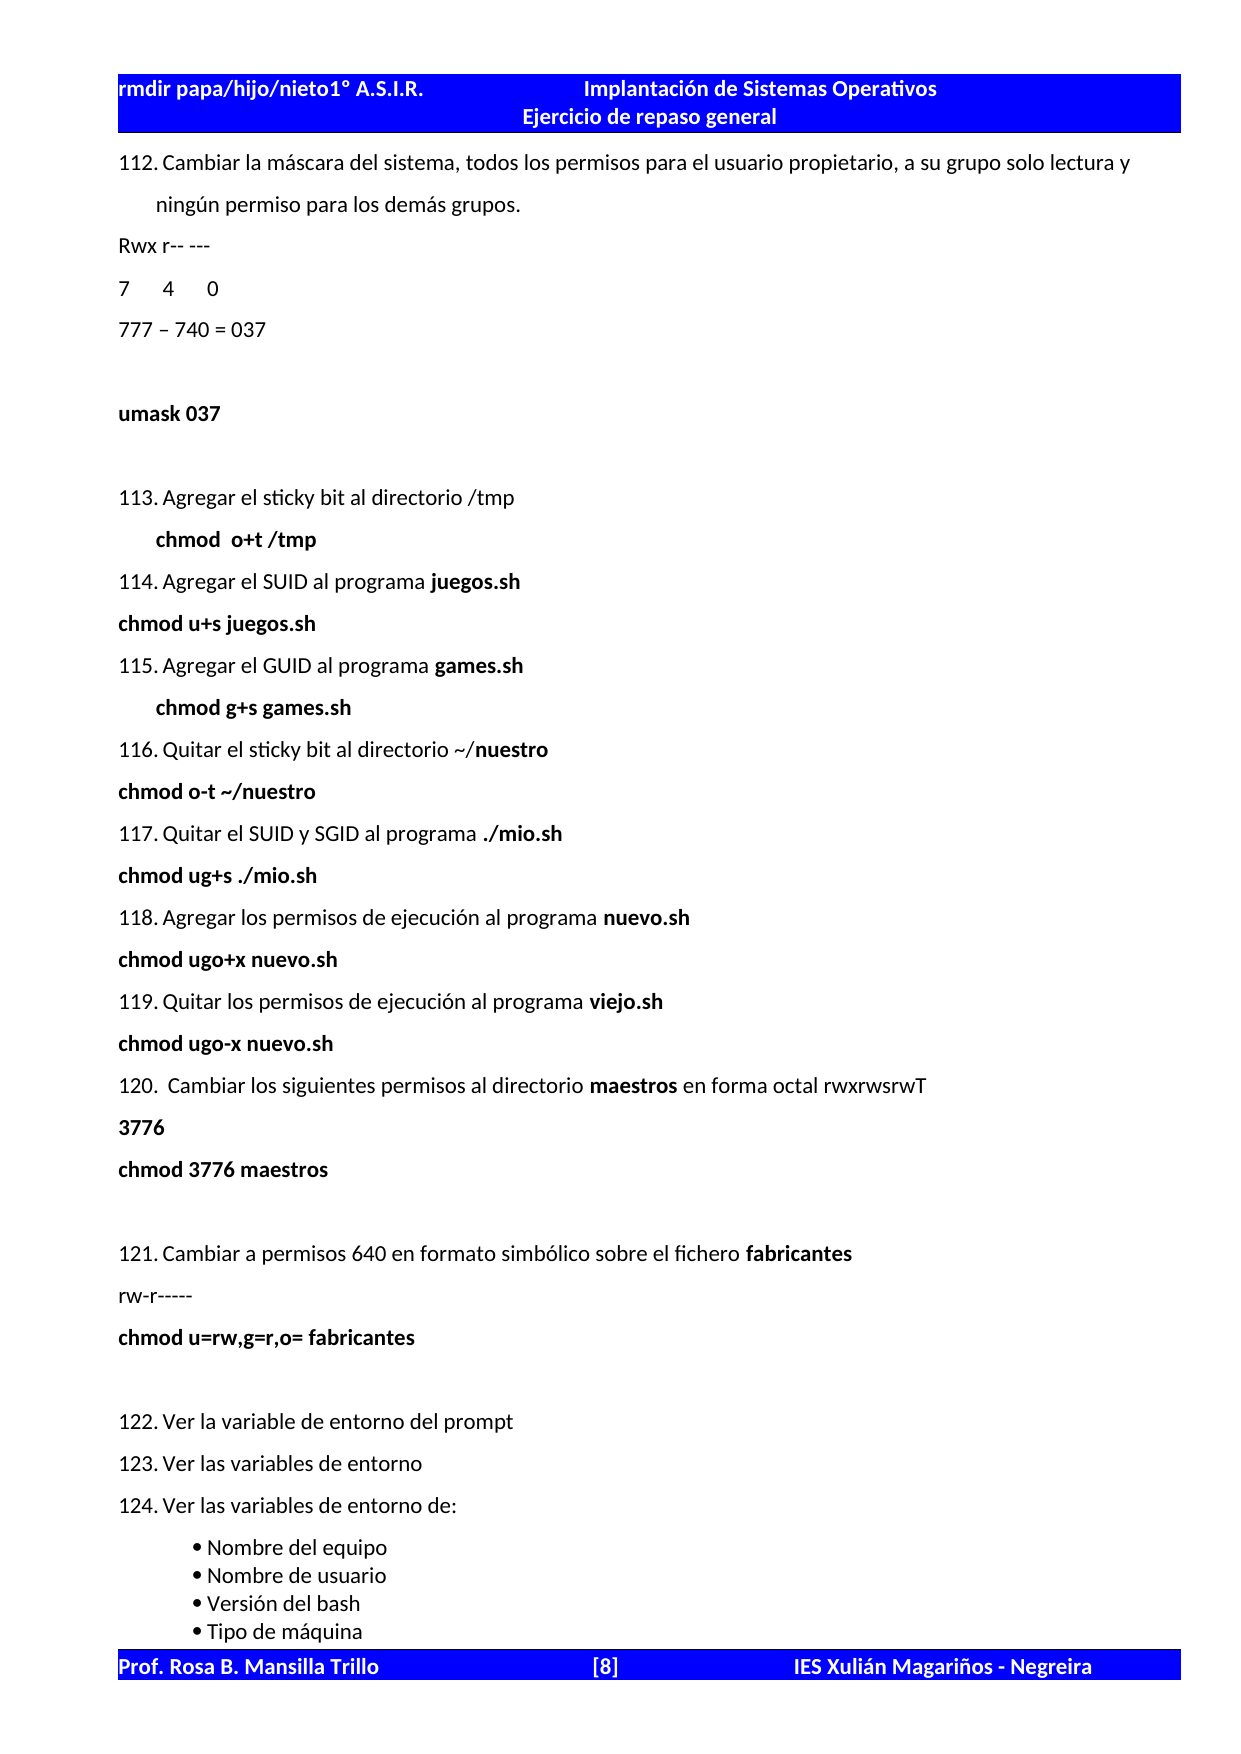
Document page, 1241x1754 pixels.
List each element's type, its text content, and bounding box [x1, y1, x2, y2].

list Nombre del equipo [193, 1533, 1181, 1561]
text 3776 [118, 1113, 1181, 1141]
list Agregar los permisos de ejecución al programa nuevo.sh [118, 903, 1181, 931]
list Cambiar la máscara del sistema, todos los permisos para el usuario propietario, a su grupo solo lectura y ningún permiso para los demás grupos. [118, 148, 1181, 218]
text chmod 3776 maestros [118, 1155, 1181, 1183]
list chmod g+s games.sh [118, 693, 1181, 721]
text rw-r----- [118, 1281, 1181, 1309]
text 777 – 740 = 037 [118, 316, 1181, 344]
text chmod o-t ~/nuestro [118, 777, 1181, 805]
text umask 037 [118, 399, 1181, 428]
list Agregar el sticky bit al directorio /tmp [118, 483, 1181, 512]
list Cambiar a permisos 640 en formato simbólico sobre el fichero fabricantes [118, 1239, 1181, 1267]
list Agregar el GUID al programa games.sh [118, 651, 1181, 679]
list Ver las variables de entorno [118, 1449, 1181, 1477]
list Nombre de usuario [193, 1561, 1181, 1589]
list Versión del bash [193, 1589, 1181, 1617]
text chmod ugo+x nuevo.sh [118, 945, 1181, 973]
list Quitar el sticky bit al directorio ~/nuestro [118, 735, 1181, 763]
text chmod ug+s ./mio.sh [118, 861, 1181, 889]
text chmod u+s juegos.sh [118, 609, 1181, 637]
text chmod ugo-x nuevo.sh [118, 1029, 1181, 1057]
text Rwx r-- --- [118, 232, 1181, 260]
list chmod o+t /tmp [118, 526, 1181, 553]
list Ver las variables de entorno de: [118, 1491, 1181, 1519]
list Agregar el SUID al programa juegos.sh [118, 567, 1181, 596]
list Tipo de máquina [193, 1617, 1181, 1645]
list Cambiar los siguientes permisos al directorio maestros en forma octal rwxrwsrwT [118, 1071, 1181, 1099]
list Quitar el SUID y SGID al programa ./mio.sh [118, 819, 1181, 847]
text chmod u=rw,g=r,o= fabricantes [118, 1323, 1181, 1351]
list Quitar los permisos de ejecución al programa viejo.sh [118, 987, 1181, 1015]
text 7 4 0 [118, 274, 1181, 302]
list Ver la variable de entorno del prompt [118, 1407, 1181, 1435]
